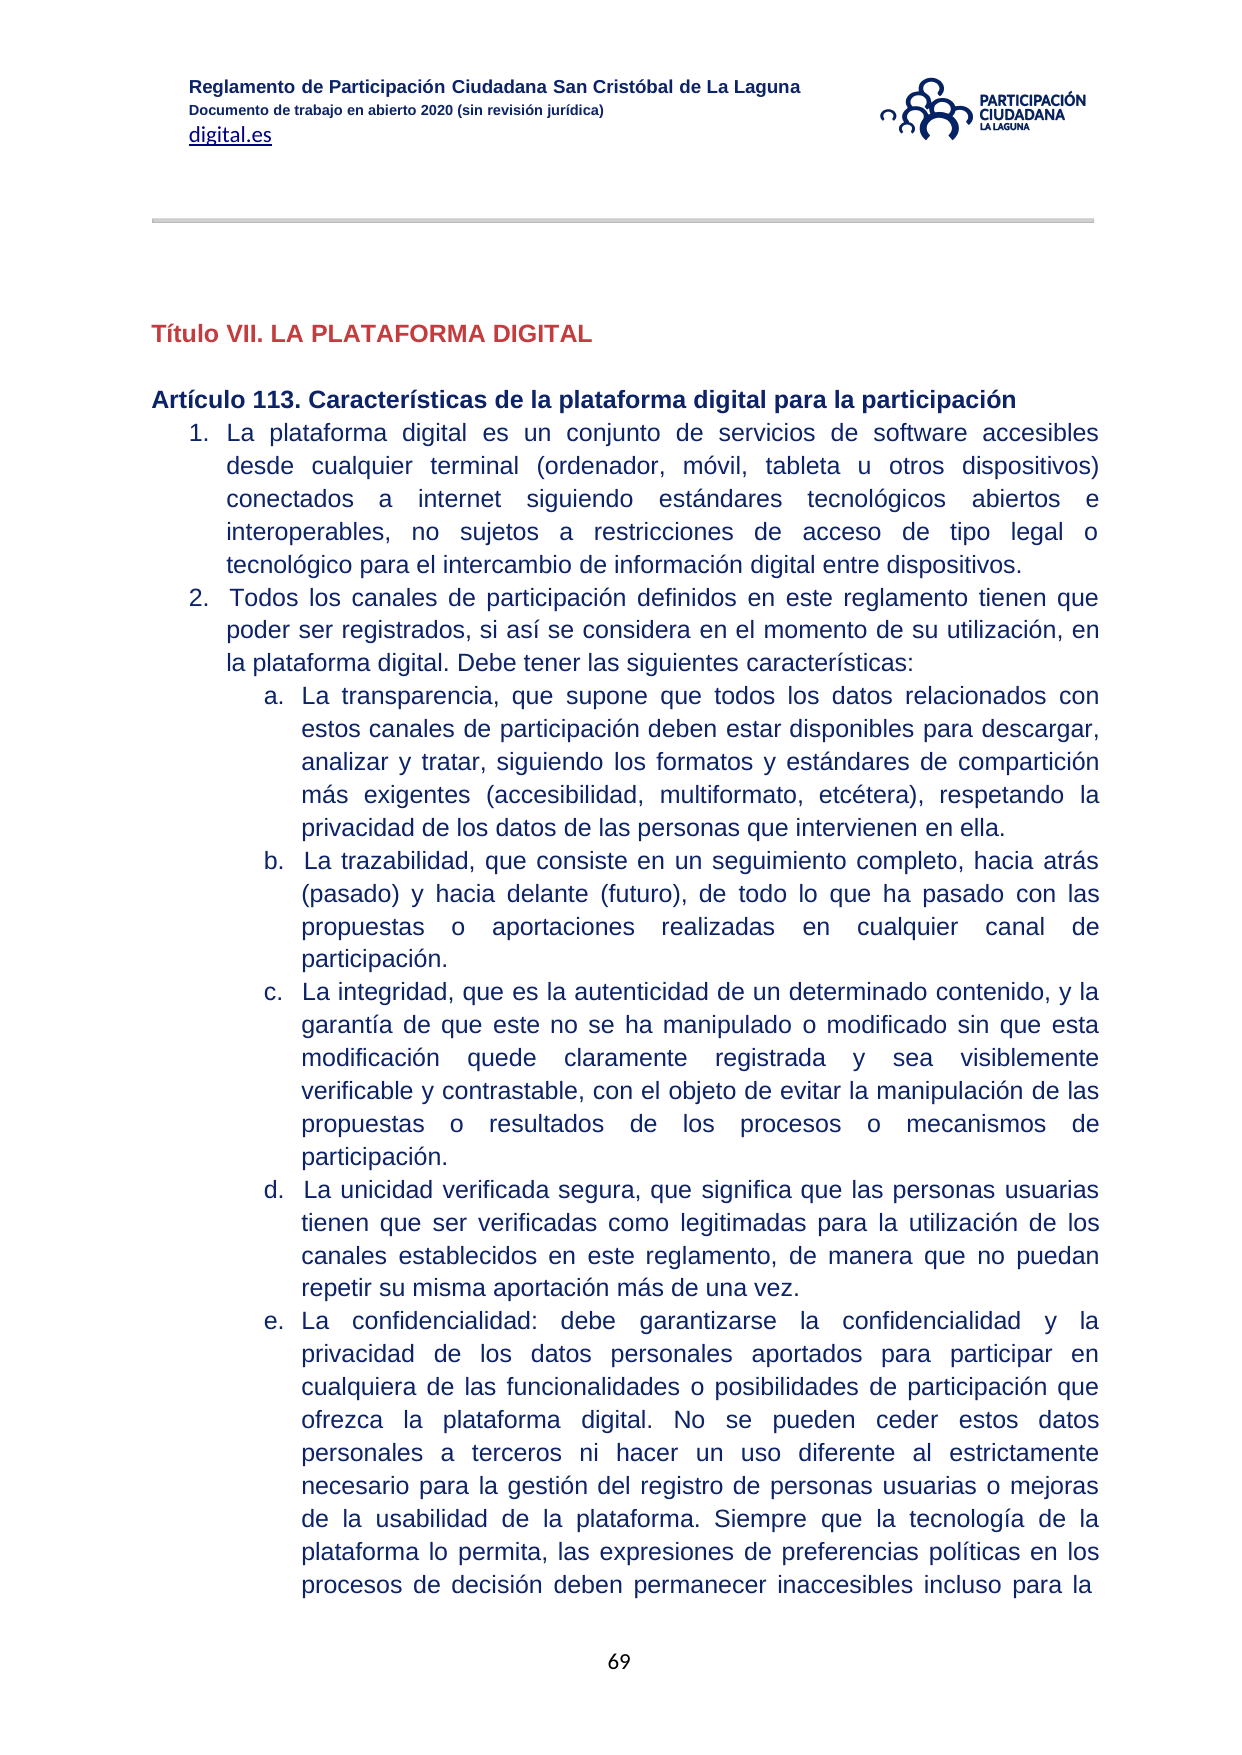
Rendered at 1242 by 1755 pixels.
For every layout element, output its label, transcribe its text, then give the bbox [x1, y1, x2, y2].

text d. La unicidad verificada segura, que significa que las personas usuarias tienen que ser verificadas como legitimadas para la utilización de los canales establecidos en este reglamento, de manera que no puedan repetir su misma aportación más de una vez. [263, 1175, 1099, 1302]
text b. La trazabilidad, que consiste en un seguimiento completo, hacia atrás (pasado) y hacia delante (futuro), de todo lo que ha pasado con las propuestas o aportaciones realizadas en cualquier canal de participación. [263, 846, 1099, 973]
text 1. La plataforma digital es un conjunto de servicios de software accesibles desde cualquier terminal (ordenador, móvil, tableta u otros dispositivos) conectados a internet siguiendo estándares tecnológicos abiertos e interoperables, no sujetos a restricciones de acceso de tipo legal o tecnológico para el intercambio de información digital entre dispositivos. [188, 418, 1099, 578]
text Artículo 113. Características de la plataforma digital para la participación [151, 385, 1108, 413]
text Título VII. LA PLATAFORMA DIGITAL [151, 319, 1108, 347]
text a. La transparencia, que supone que todos los datos relacionados con estos canales de participación deben estar disponibles para descargar, analizar y tratar, siguiendo los formatos y estándares de compartición más exigentes (accesibilidad, multiformato, etcétera), respetando la privacidad de los datos de las personas que intervienen en ella. [263, 681, 1099, 842]
text c. La integridad, que es la autenticidad de un determinado contenido, y la garantía de que este no se ha manipulado o modificado sin que esta modificación quede claramente registrada y sea visiblemente verificable y contrastable, con el objeto de evitar la manipulación de las propuestas o resultados de los procesos o mecanismos de participación. [263, 977, 1099, 1171]
text e. La confidencialidad: debe garantizarse la confidencialidad y la privacidad de los datos personales aportados para participar en cualquiera de las funcionalidades o posibilidades de participación que ofrezca la plataforma digital. No se pueden ceder estos datos personales a terceros ni hacer un uso diferente al estrictamente necesario para la gestión del registro de personas usuarias o mejoras de la usabilidad de la plataforma. Siempre que la tecnología de la plataforma lo permita, las expresiones de preferencias políticas en los procesos de decisión deben permanecer inaccesibles incluso para la [263, 1306, 1099, 1599]
text 2. Todos los canales de participación definidos en este reglamento tienen que poder ser registrados, si así se considera en el momento de su utilización, en la plataforma digital. Debe tener las siguientes características: [188, 583, 1099, 677]
